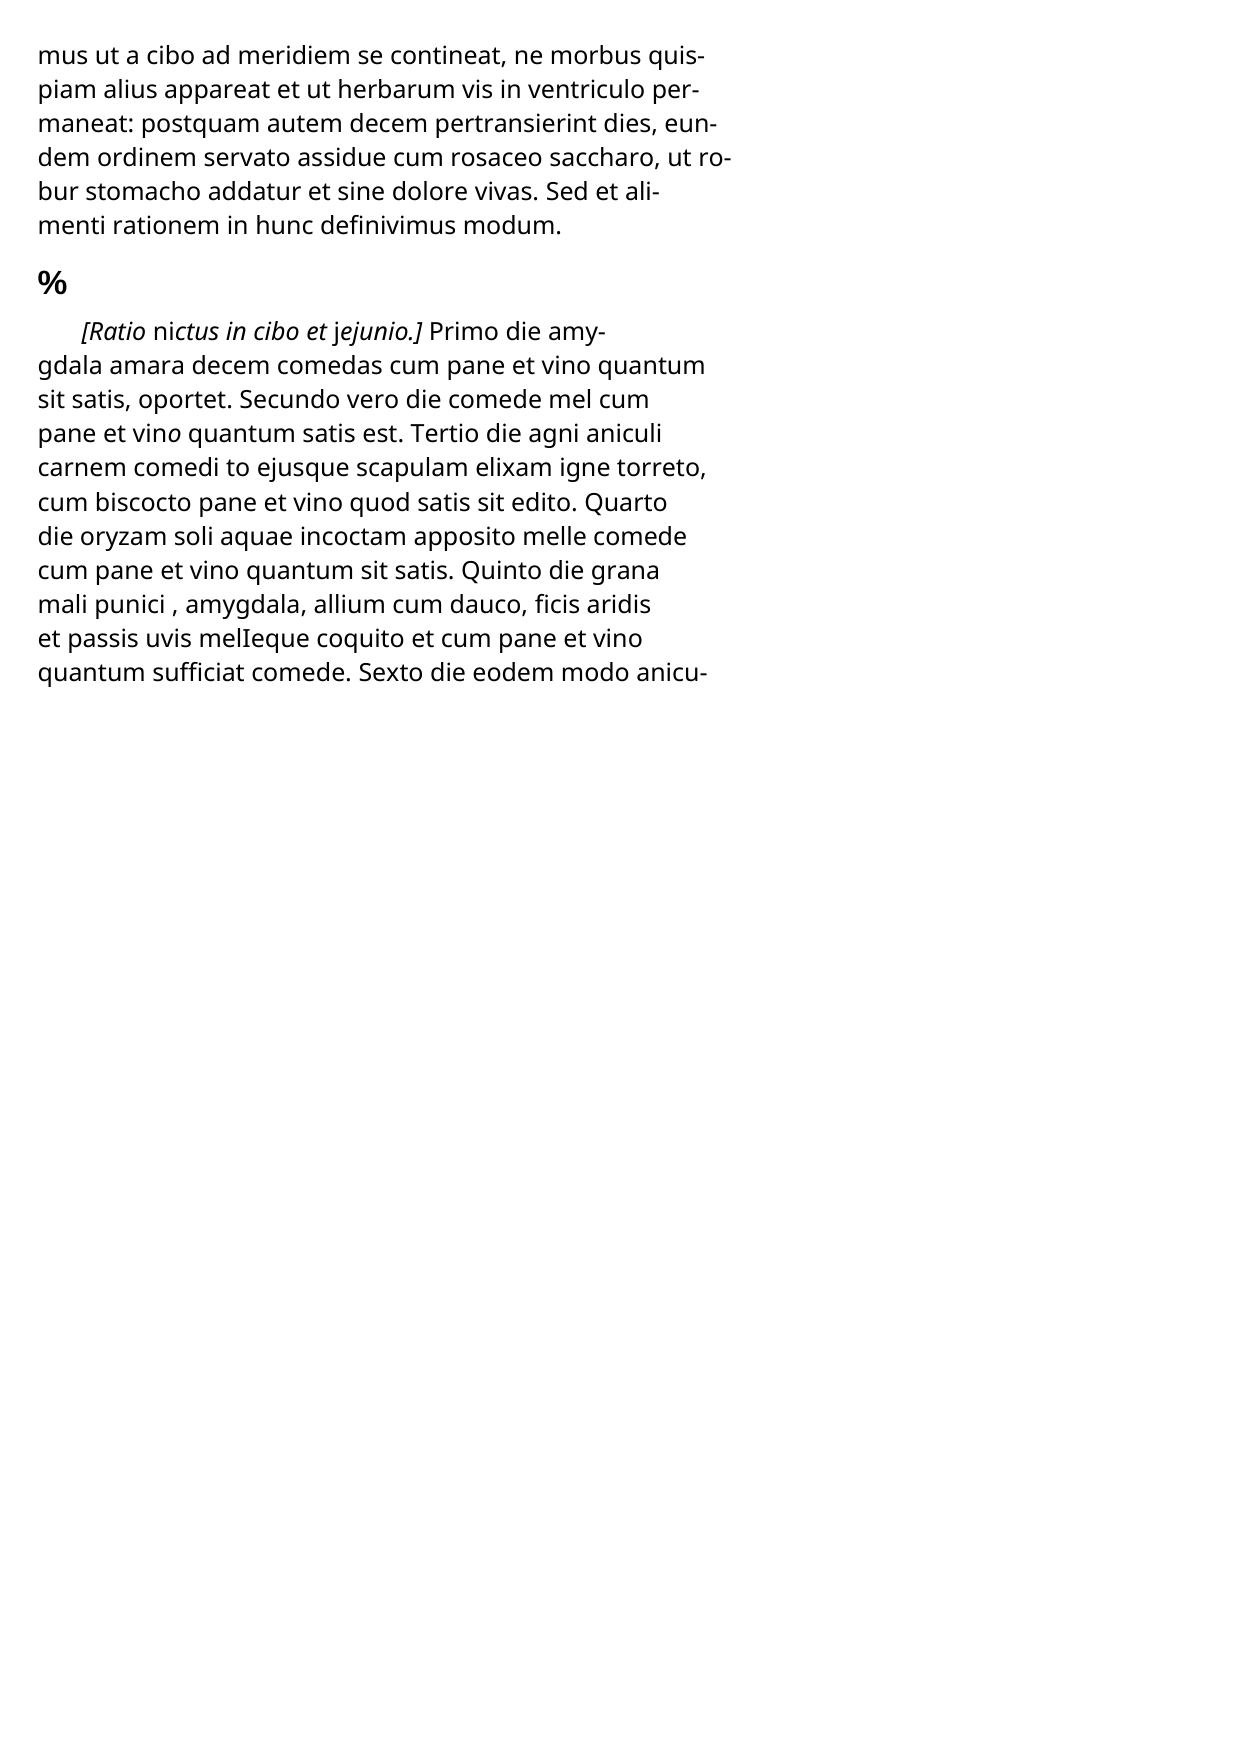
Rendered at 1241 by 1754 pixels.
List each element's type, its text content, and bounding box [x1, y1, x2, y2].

text mus ut a cibo ad meridiem se contineat, ne morbus quis- piam alius appareat et ut herbarum vis in ventriculo per- maneat: postquam autem decem pertransierint dies, eun- dem ordinem servato assidue cum rosaceo saccharo, ut ro- bur stomacho addatur et sine dolore vivas. Sed et ali- menti rationem in hunc definivimus modum. [37, 37, 1203, 242]
text [Ratio nictus in cibo et jejunio.] Primo die amy- gdala amara decem comedas cum pane et vino quantum sit satis, oportet. Secundo vero die comede mel cum pane et vino quantum satis est. Tertio die agni aniculi carnem comedi to ejusque scapulam elixam igne torreto, cum biscocto pane et vino quod satis sit edito. Quarto die oryzam soli aquae incoctam apposito melle comede cum pane et vino quantum sit satis. Quinto die grana mali punici , amygdala, allium cum dauco, ficis aridis et passis uvis melIeque coquito et cum pane et vino quantum sufficiat comede. Sexto die eodem modo anicu- [37, 314, 1203, 688]
subtitle % [37, 263, 1203, 301]
